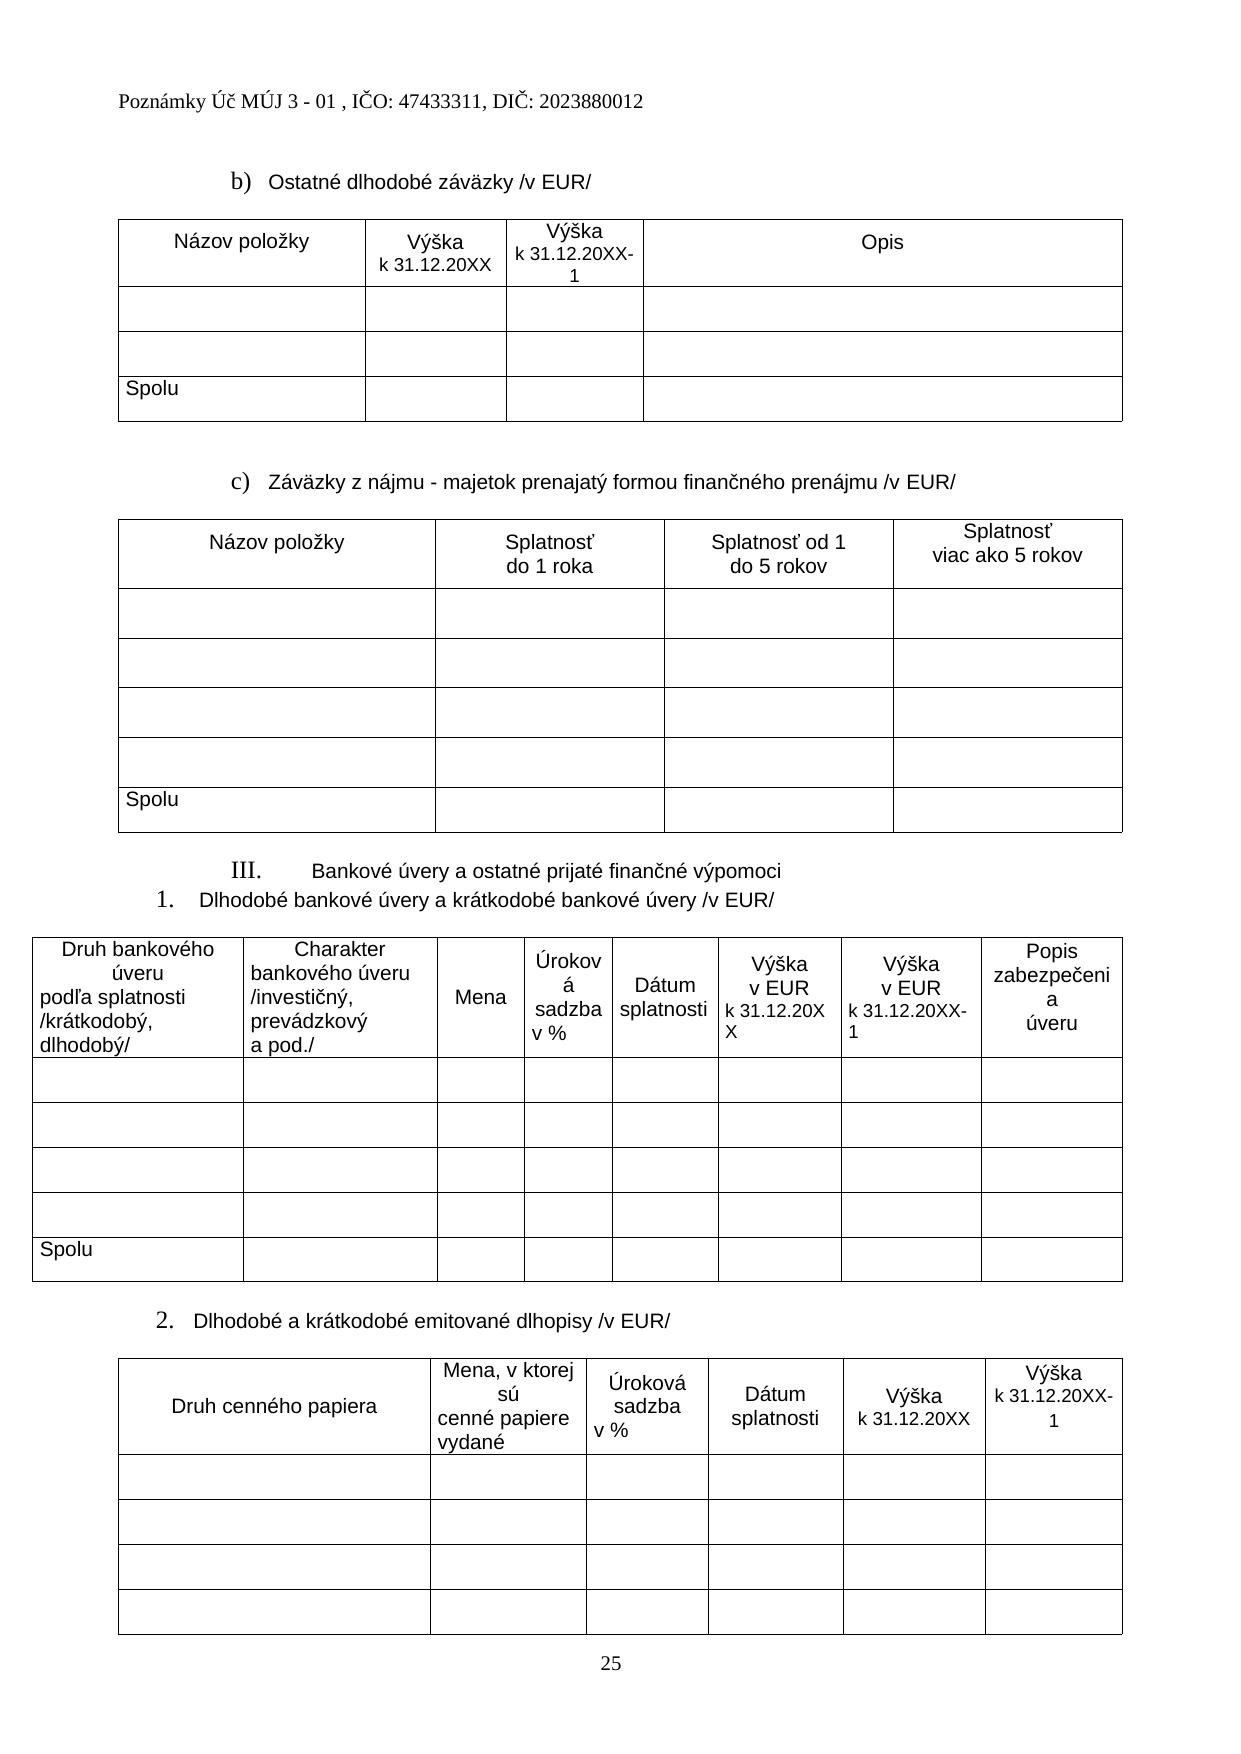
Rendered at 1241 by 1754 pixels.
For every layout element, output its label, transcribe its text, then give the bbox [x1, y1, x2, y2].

table_cell [244, 1058, 437, 1102]
list Ostatné dlhodobé záväzky /v EUR/ [231, 166, 1122, 195]
table_cell [438, 1238, 524, 1281]
table_cell [436, 788, 664, 832]
list Dlhodobé bankové úvery a krátkodobé bankové úvery /v EUR/ [156, 884, 1122, 913]
table_cell [842, 1238, 981, 1281]
table_cell [438, 1148, 524, 1192]
table_cell [894, 788, 1122, 832]
table_header Výška k 31.12.20XX-1 [507, 220, 643, 286]
table_cell [709, 1500, 843, 1544]
table_cell [525, 1058, 612, 1102]
table_header Charakter bankového úveru /investičný, prevádzkový a pod./ [244, 938, 437, 1057]
table_cell [366, 287, 506, 331]
table_cell [33, 1103, 243, 1147]
table_cell [244, 1193, 437, 1237]
table_cell [709, 1455, 843, 1499]
table_cell [438, 1193, 524, 1237]
table_header Dátum splatnosti [709, 1359, 843, 1454]
table_cell [894, 688, 1122, 737]
table_cell [665, 688, 893, 737]
table_cell [844, 1455, 985, 1499]
table_cell [719, 1058, 841, 1102]
table_cell [431, 1545, 586, 1589]
list Záväzky z nájmu - majetok prenajatý formou finančného prenájmu /v EUR/ [231, 466, 1122, 495]
table_header Výška k 31.12.20XX [844, 1359, 985, 1454]
table_header Názov položky [119, 520, 435, 588]
list Dlhodobé a krátkodobé emitované dlhopisy /v EUR/ [156, 1306, 1122, 1334]
table_cell [119, 1590, 430, 1634]
table_header Dátum splatnosti [613, 938, 718, 1057]
table_cell [665, 738, 893, 787]
table_header Názov položky [119, 220, 365, 286]
list Bankové úvery a ostatné prijaté finančné výpomoci [231, 856, 1122, 884]
table_cell [644, 332, 1122, 376]
table_header Výška k 31.12.20XX-1 [986, 1359, 1122, 1454]
table_cell [119, 1545, 430, 1589]
table_cell [366, 377, 506, 421]
table_cell [436, 738, 664, 787]
table_cell Spolu [119, 377, 365, 421]
table_header Mena [438, 938, 524, 1057]
table_cell [525, 1148, 612, 1192]
table_cell [709, 1590, 843, 1634]
table_cell [842, 1193, 981, 1237]
table_header Úroková sadzba v % [587, 1359, 708, 1454]
table_header Druh cenného papiera [119, 1359, 430, 1454]
table_header Splatnosť od 1 do 5 rokov [665, 520, 893, 588]
table_cell [613, 1238, 718, 1281]
table_cell [709, 1545, 843, 1589]
table_cell [894, 639, 1122, 687]
table_cell [613, 1058, 718, 1102]
table_cell [613, 1193, 718, 1237]
table_cell [119, 1455, 430, 1499]
table_cell Spolu [33, 1238, 243, 1281]
table_cell [644, 377, 1122, 421]
table_cell [986, 1455, 1122, 1499]
table_cell [982, 1058, 1122, 1102]
table_cell [244, 1238, 437, 1281]
table_cell [431, 1500, 586, 1544]
table_cell [719, 1103, 841, 1147]
table_cell [842, 1103, 981, 1147]
table_cell [366, 332, 506, 376]
table_cell [507, 377, 643, 421]
table_cell [119, 287, 365, 331]
table_cell [842, 1058, 981, 1102]
table_cell [119, 688, 435, 737]
table_cell [587, 1545, 708, 1589]
table_cell [986, 1500, 1122, 1544]
table_cell [613, 1148, 718, 1192]
table_cell [665, 639, 893, 687]
table_cell [644, 287, 1122, 331]
table_header Výška v EUR k 31.12.20XX-1 [842, 938, 981, 1057]
table_header Druh bankového úveru podľa splatnosti /krátkodobý, dlhodobý/ [33, 938, 243, 1057]
table_cell [982, 1103, 1122, 1147]
table_cell [525, 1103, 612, 1147]
table_cell [438, 1103, 524, 1147]
table_cell [719, 1193, 841, 1237]
table_cell [719, 1148, 841, 1192]
table_header Popis zabezpečenia úveru [982, 938, 1122, 1057]
table_cell [986, 1590, 1122, 1634]
table_cell [119, 589, 435, 638]
table_cell [244, 1103, 437, 1147]
table_cell [525, 1238, 612, 1281]
table_cell [894, 738, 1122, 787]
table_header Mena, v ktorej sú cenné papiere vydané [431, 1359, 586, 1454]
table_header Výška k 31.12.20XX [366, 220, 506, 286]
table_cell [587, 1455, 708, 1499]
table_header Opis [644, 220, 1122, 286]
table_cell [525, 1193, 612, 1237]
table_cell [436, 688, 664, 737]
table_cell [119, 1500, 430, 1544]
table_cell [119, 639, 435, 687]
table_cell [844, 1500, 985, 1544]
table_cell [431, 1455, 586, 1499]
table_header Splatnosť viac ako 5 rokov [894, 520, 1122, 588]
table_cell [33, 1148, 243, 1192]
table_cell [986, 1545, 1122, 1589]
table_cell [436, 589, 664, 638]
table_cell [982, 1238, 1122, 1281]
table_header Výška v EUR k 31.12.20XX [719, 938, 841, 1057]
table_cell [431, 1590, 586, 1634]
table_cell [587, 1590, 708, 1634]
table_cell [982, 1193, 1122, 1237]
table_cell [665, 589, 893, 638]
table_cell [894, 589, 1122, 638]
table_cell [119, 332, 365, 376]
table_cell Spolu [119, 788, 435, 832]
table_cell [844, 1545, 985, 1589]
table_cell [33, 1193, 243, 1237]
table_cell [507, 332, 643, 376]
table_header Úroková sadzba v % [525, 938, 612, 1057]
table_cell [844, 1590, 985, 1634]
table_cell [244, 1148, 437, 1192]
table_cell [587, 1500, 708, 1544]
table_cell [982, 1148, 1122, 1192]
table_cell [719, 1238, 841, 1281]
table_cell [665, 788, 893, 832]
table_cell [33, 1058, 243, 1102]
table_cell [842, 1148, 981, 1192]
table_cell [613, 1103, 718, 1147]
table_cell [438, 1058, 524, 1102]
table_cell [436, 639, 664, 687]
table_header Splatnosť do 1 roka [436, 520, 664, 588]
table_cell [119, 738, 435, 787]
table_cell [507, 287, 643, 331]
